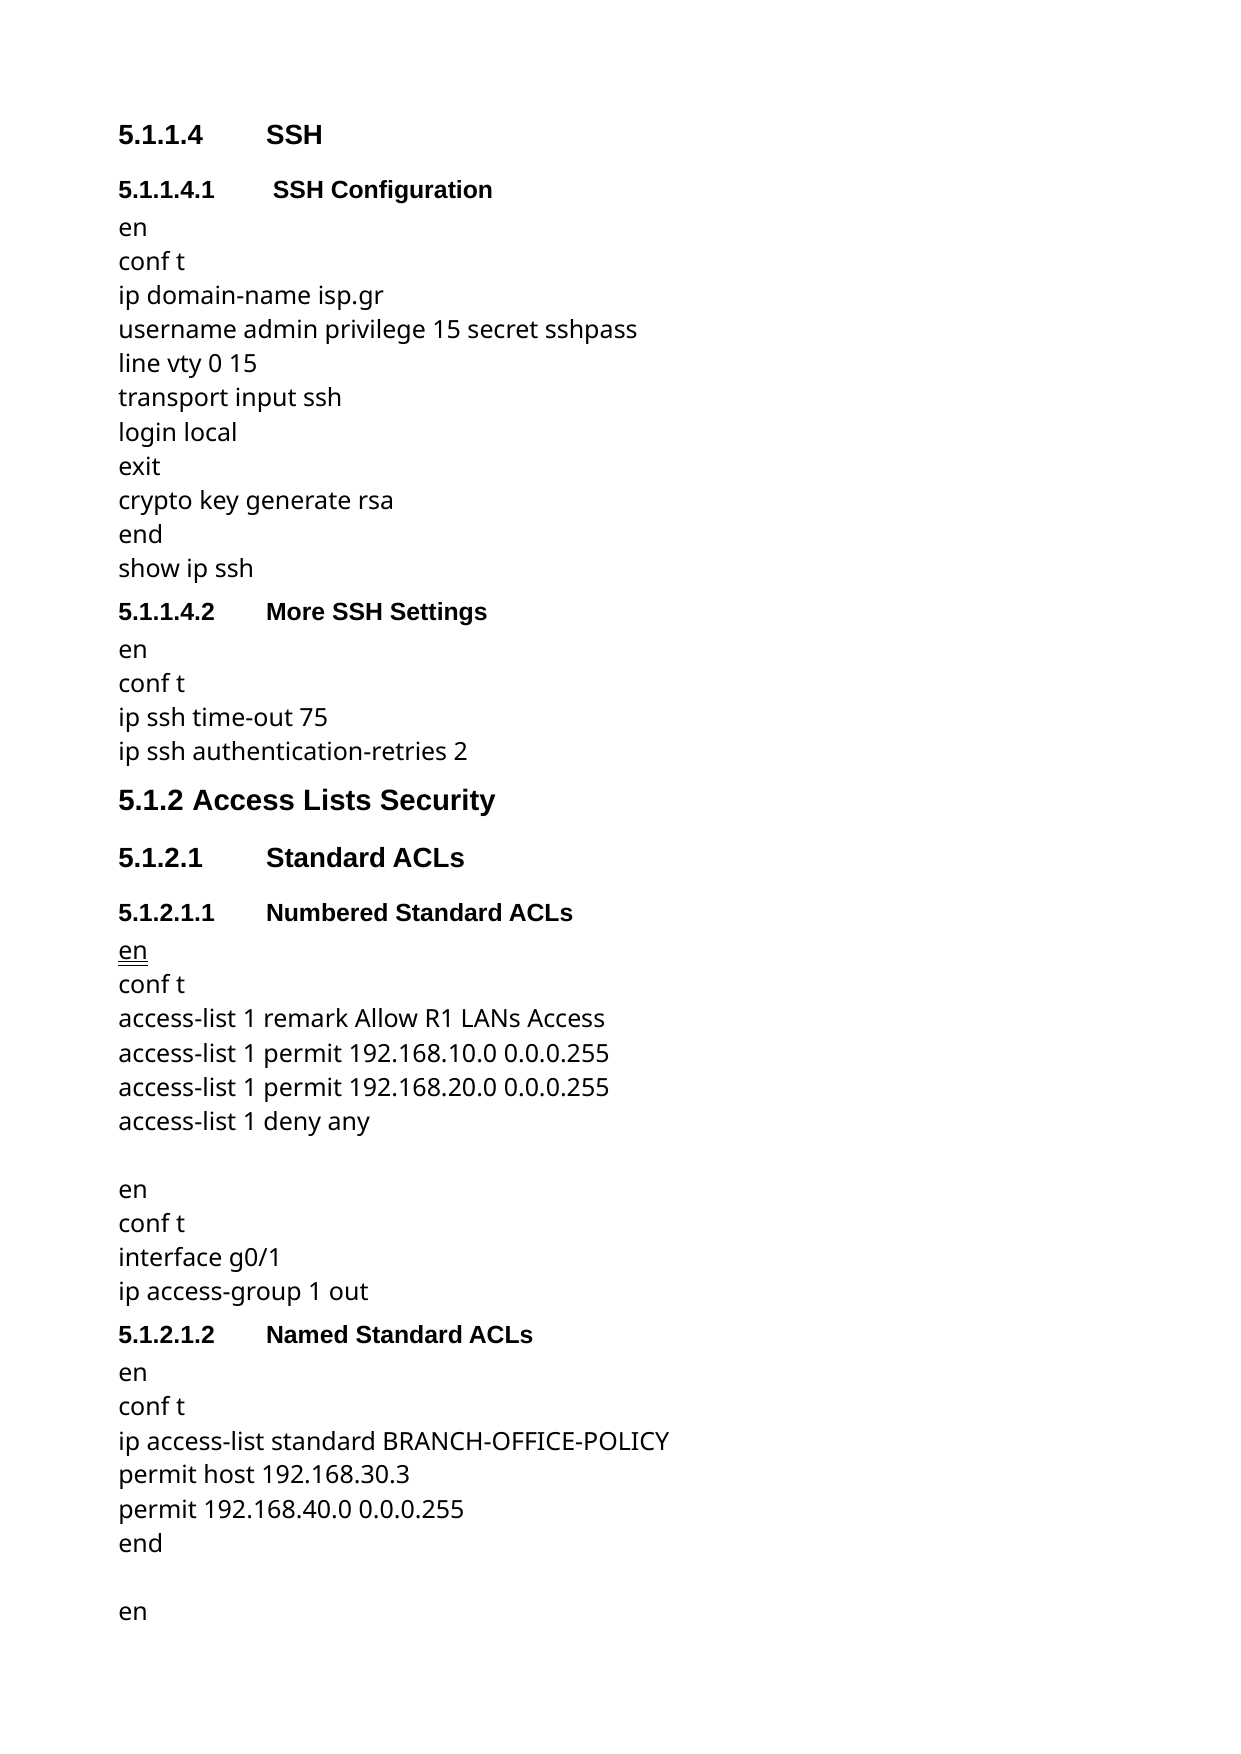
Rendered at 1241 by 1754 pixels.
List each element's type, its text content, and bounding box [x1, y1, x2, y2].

text transport input ssh [118, 380, 1122, 414]
text en [118, 933, 1122, 967]
text exit [118, 448, 1122, 482]
text username admin privilege 15 secret sshpass [118, 312, 1122, 346]
subtitle Named Standard ACLs [118, 1320, 1122, 1349]
subtitle SSH [118, 118, 1122, 150]
text interface g0/1 [118, 1239, 1122, 1274]
text show ip ssh [118, 550, 1122, 584]
text access-list 1 permit 192.168.20.0 0.0.0.255 [118, 1069, 1122, 1103]
text en [118, 1171, 1122, 1206]
text conf t [118, 244, 1122, 278]
subtitle Numbered Standard ACLs [118, 898, 1122, 927]
text access-list 1 permit 192.168.10.0 0.0.0.255 [118, 1035, 1122, 1069]
text ip ssh authentication-retries 2 [118, 734, 1122, 768]
subtitle More SSH Settings [118, 597, 1122, 626]
text access-list 1 deny any [118, 1103, 1122, 1137]
text end [118, 516, 1122, 550]
text end [118, 1525, 1122, 1559]
text conf t [118, 1206, 1122, 1239]
text conf t [118, 1389, 1122, 1423]
text conf t [118, 967, 1122, 1001]
text line vty 0 15 [118, 346, 1122, 380]
text login local [118, 414, 1122, 448]
subtitle SSH Configuration [118, 175, 1122, 203]
text permit host 192.168.30.3 [118, 1457, 1122, 1491]
text ip ssh time-out 75 [118, 700, 1122, 734]
subtitle Access Lists Security [118, 783, 1122, 816]
text conf t [118, 666, 1122, 700]
text ip domain-name isp.gr [118, 278, 1122, 312]
subtitle Standard ACLs [118, 841, 1122, 873]
text crypto key generate rsa [118, 482, 1122, 516]
text permit 192.168.40.0 0.0.0.255 [118, 1491, 1122, 1525]
text ip access-list standard BRANCH-OFFICE-POLICY [118, 1423, 1122, 1457]
text en [118, 632, 1122, 666]
text access-list 1 remark Allow R1 LANs Access [118, 1001, 1122, 1035]
text ip access-group 1 out [118, 1274, 1122, 1308]
text en [118, 1593, 1122, 1627]
text en [118, 210, 1122, 244]
text en [118, 1355, 1122, 1389]
